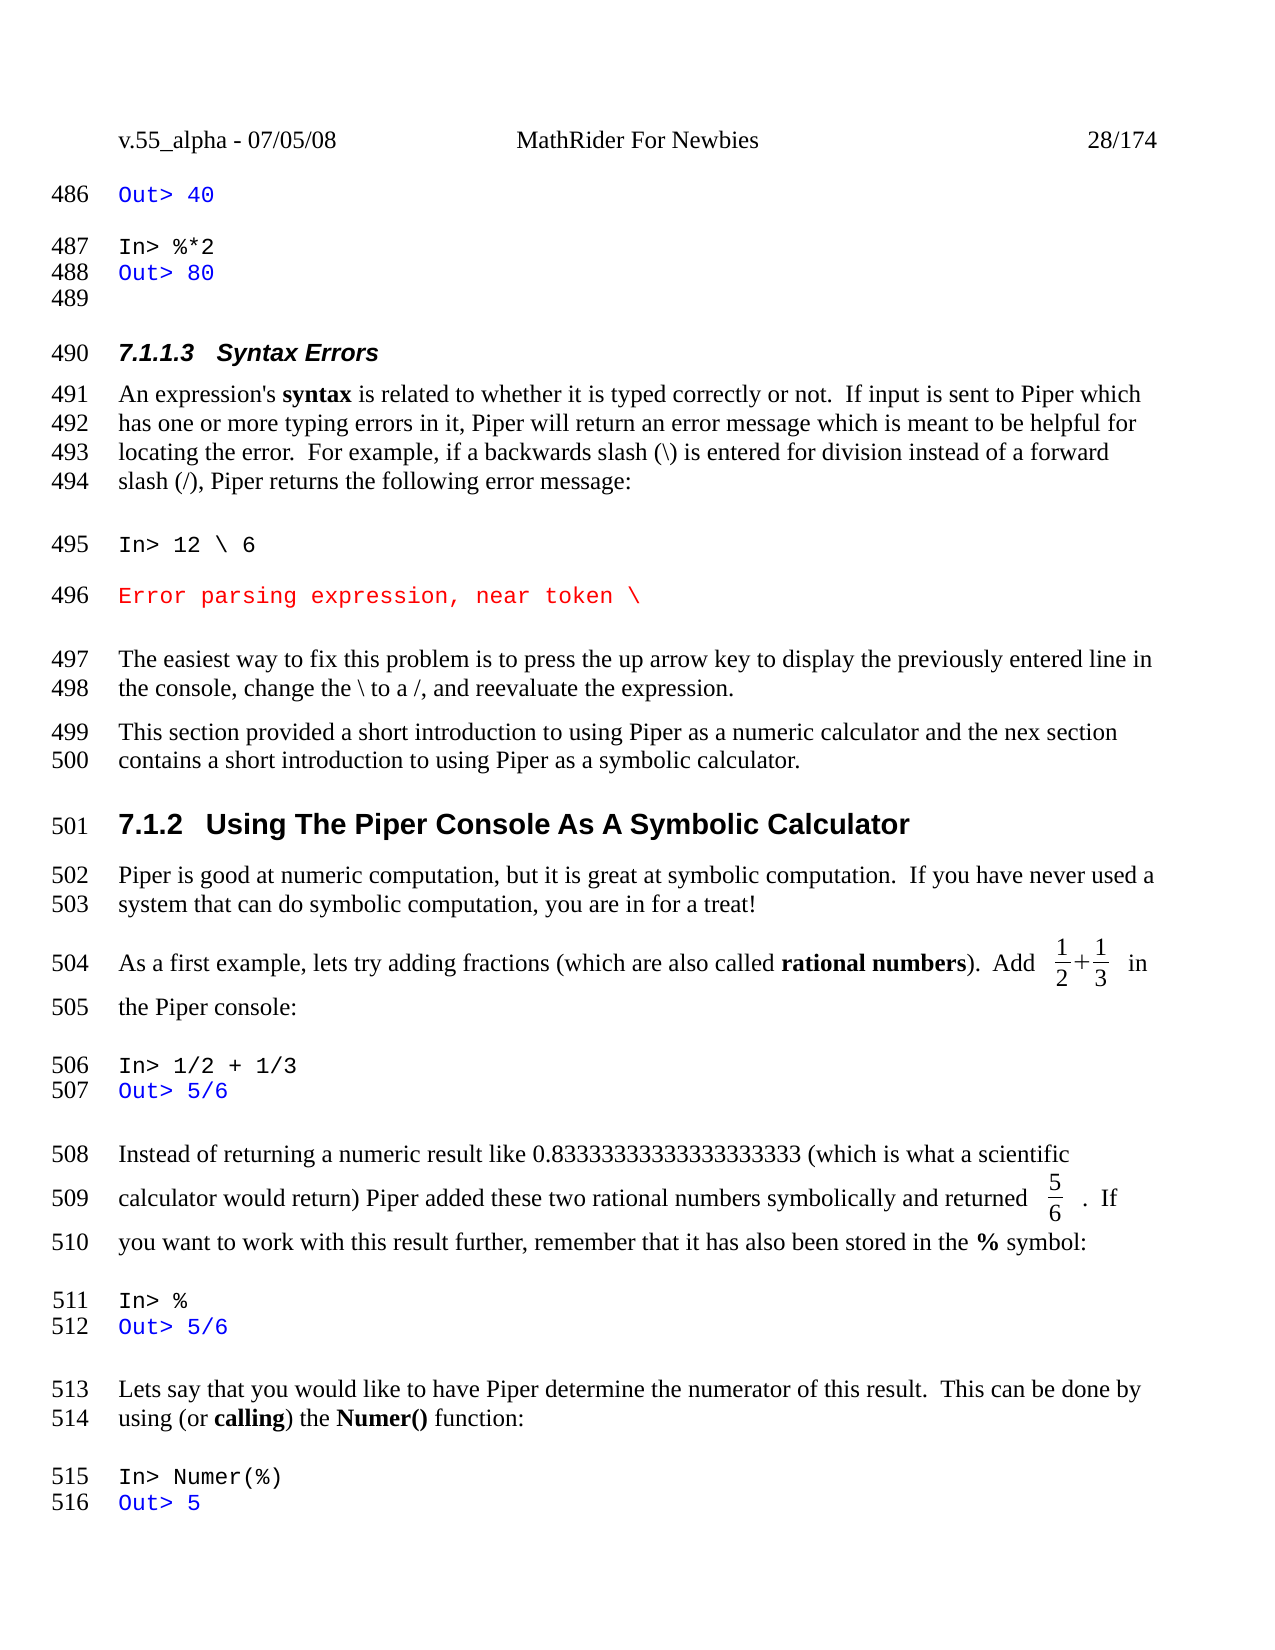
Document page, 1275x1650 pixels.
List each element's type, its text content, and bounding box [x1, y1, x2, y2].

text Out> 5/6 [118, 1315, 1157, 1341]
text In> 12 \ 6 [118, 533, 1157, 559]
text Out> 40 [118, 184, 1157, 210]
text In> %*2 [118, 236, 1157, 262]
text In> Numer(%) [118, 1465, 1157, 1491]
text Out> 80 [118, 262, 1157, 288]
text This section provided a short introduction to using Piper as a numeric calculator and the nex section contains a short introduction to using Piper as a symbolic calculator. [118, 717, 1157, 774]
text Lets say that you would like to have Piper determine the numerator of this result. This can be done by using (or calling) the Numer() function: [118, 1374, 1157, 1432]
text Error parsing expression, near token \ [118, 585, 1157, 611]
text An expression's syntax is related to whether it is typed correctly or not. If input is sent to Piper which has one or more typing errors in it, Piper will return an error message which is meant to be helpful for locating the error. For example, if a backwards slash (\) is entered for division instead of a forward slash (/), Piper returns the following error message: [118, 379, 1157, 494]
text As a first example, lets try adding fractions (which are also called rational numbers). Addin the Piper console: [118, 933, 1157, 1021]
text Instead of returning a numeric result like 0.83333333333333333333 (which is what a scientific calculator would return) Piper added these two rational numbers symbolically and returned. If you want to work with this result further, remember that it has also been stored in the % symbol: [118, 1139, 1157, 1256]
text In> % [118, 1289, 1157, 1315]
subtitle Using The Piper Console As A Symbolic Calculator [118, 807, 1157, 840]
subtitle Syntax Errors [118, 338, 1157, 367]
text The easiest way to fix this problem is to press the up arrow key to display the previously entered line in the console, change the \ to a /, and reevaluate the expression. [118, 644, 1157, 702]
text Out> 5 [118, 1491, 1157, 1517]
text In> 1/2 + 1/3 [118, 1054, 1157, 1080]
text Piper is good at numeric computation, but it is great at symbolic computation. If you have never used a system that can do symbolic computation, you are in for a treat! [118, 860, 1157, 918]
text Out> 5/6 [118, 1080, 1157, 1106]
